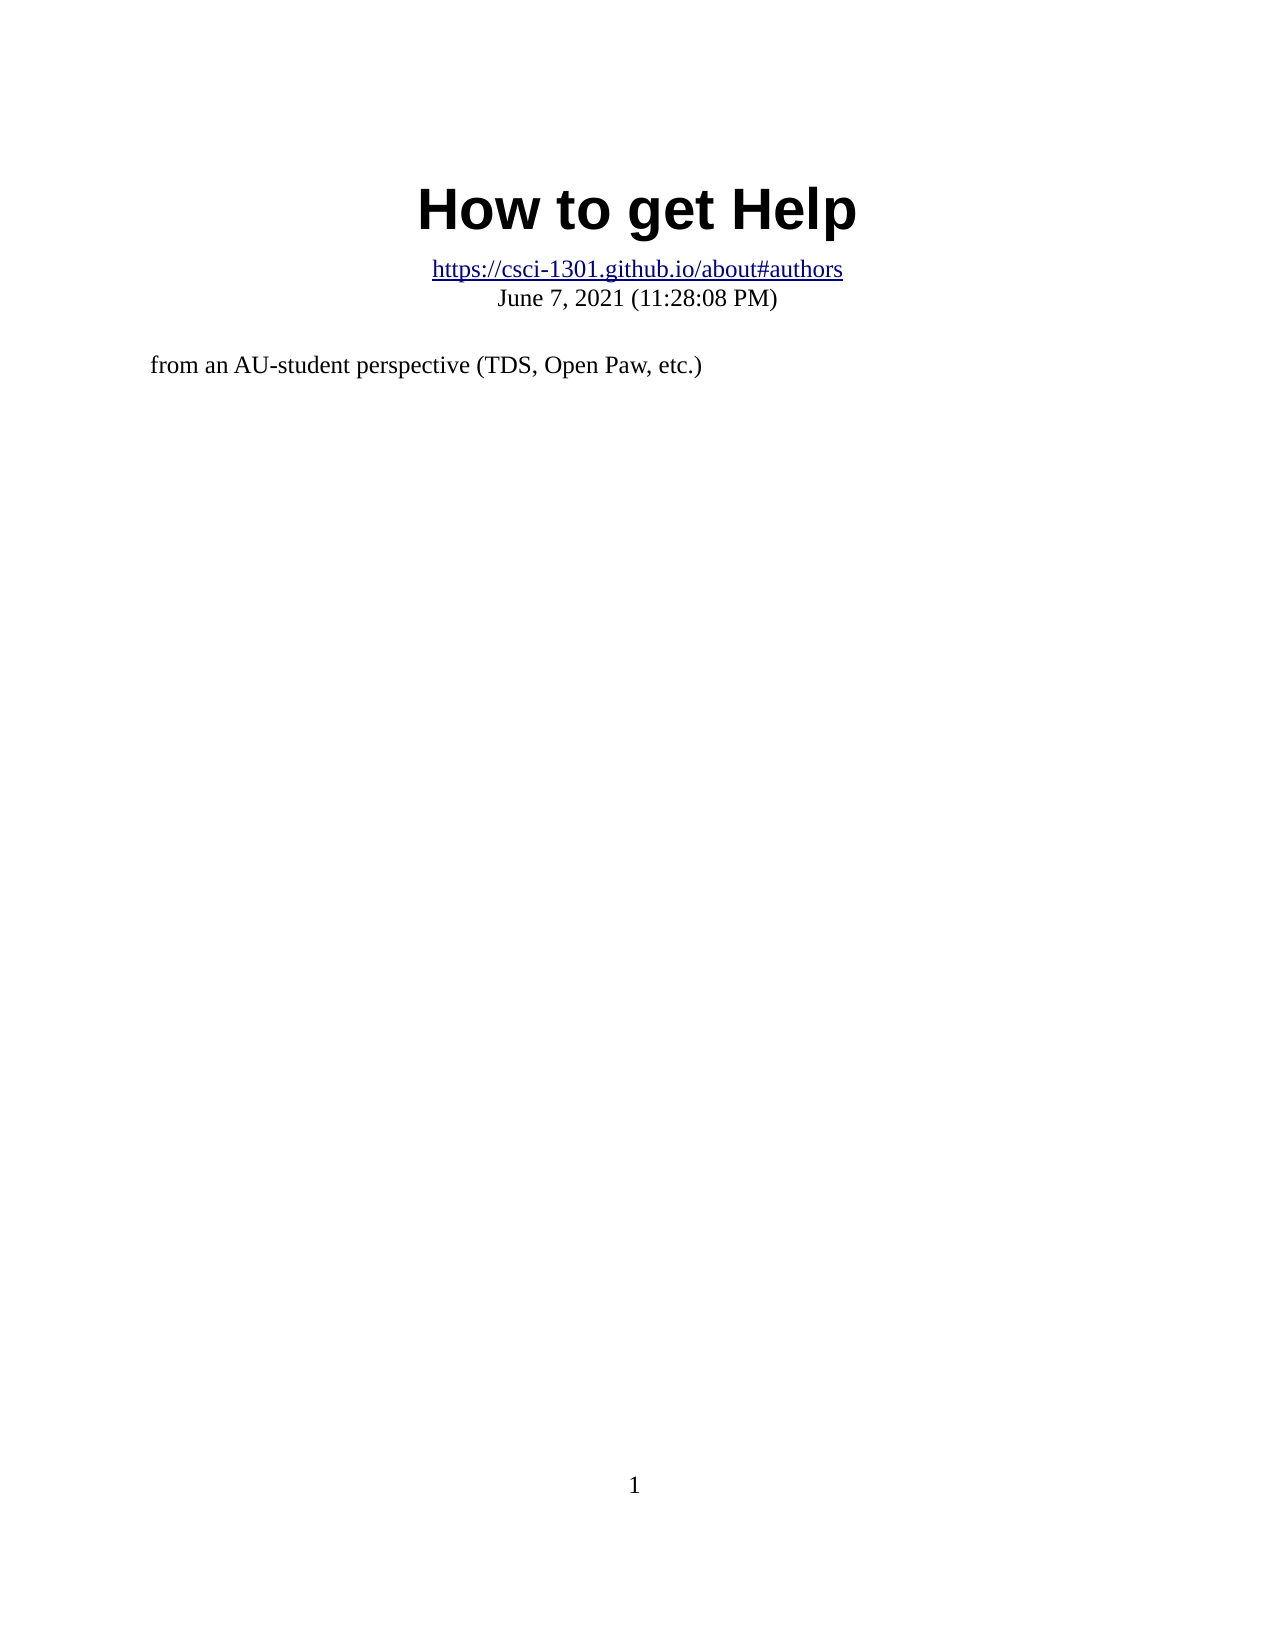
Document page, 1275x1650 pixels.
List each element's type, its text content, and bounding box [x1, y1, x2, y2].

text June 7, 2021 (11:28:08 PM) [150, 283, 1125, 312]
title How to get Help [150, 175, 1125, 242]
text https://csci-1301.github.io/about#authors [150, 254, 1125, 283]
text from an AU-student perspective (TDS, Open Paw, etc.) [150, 350, 1125, 378]
